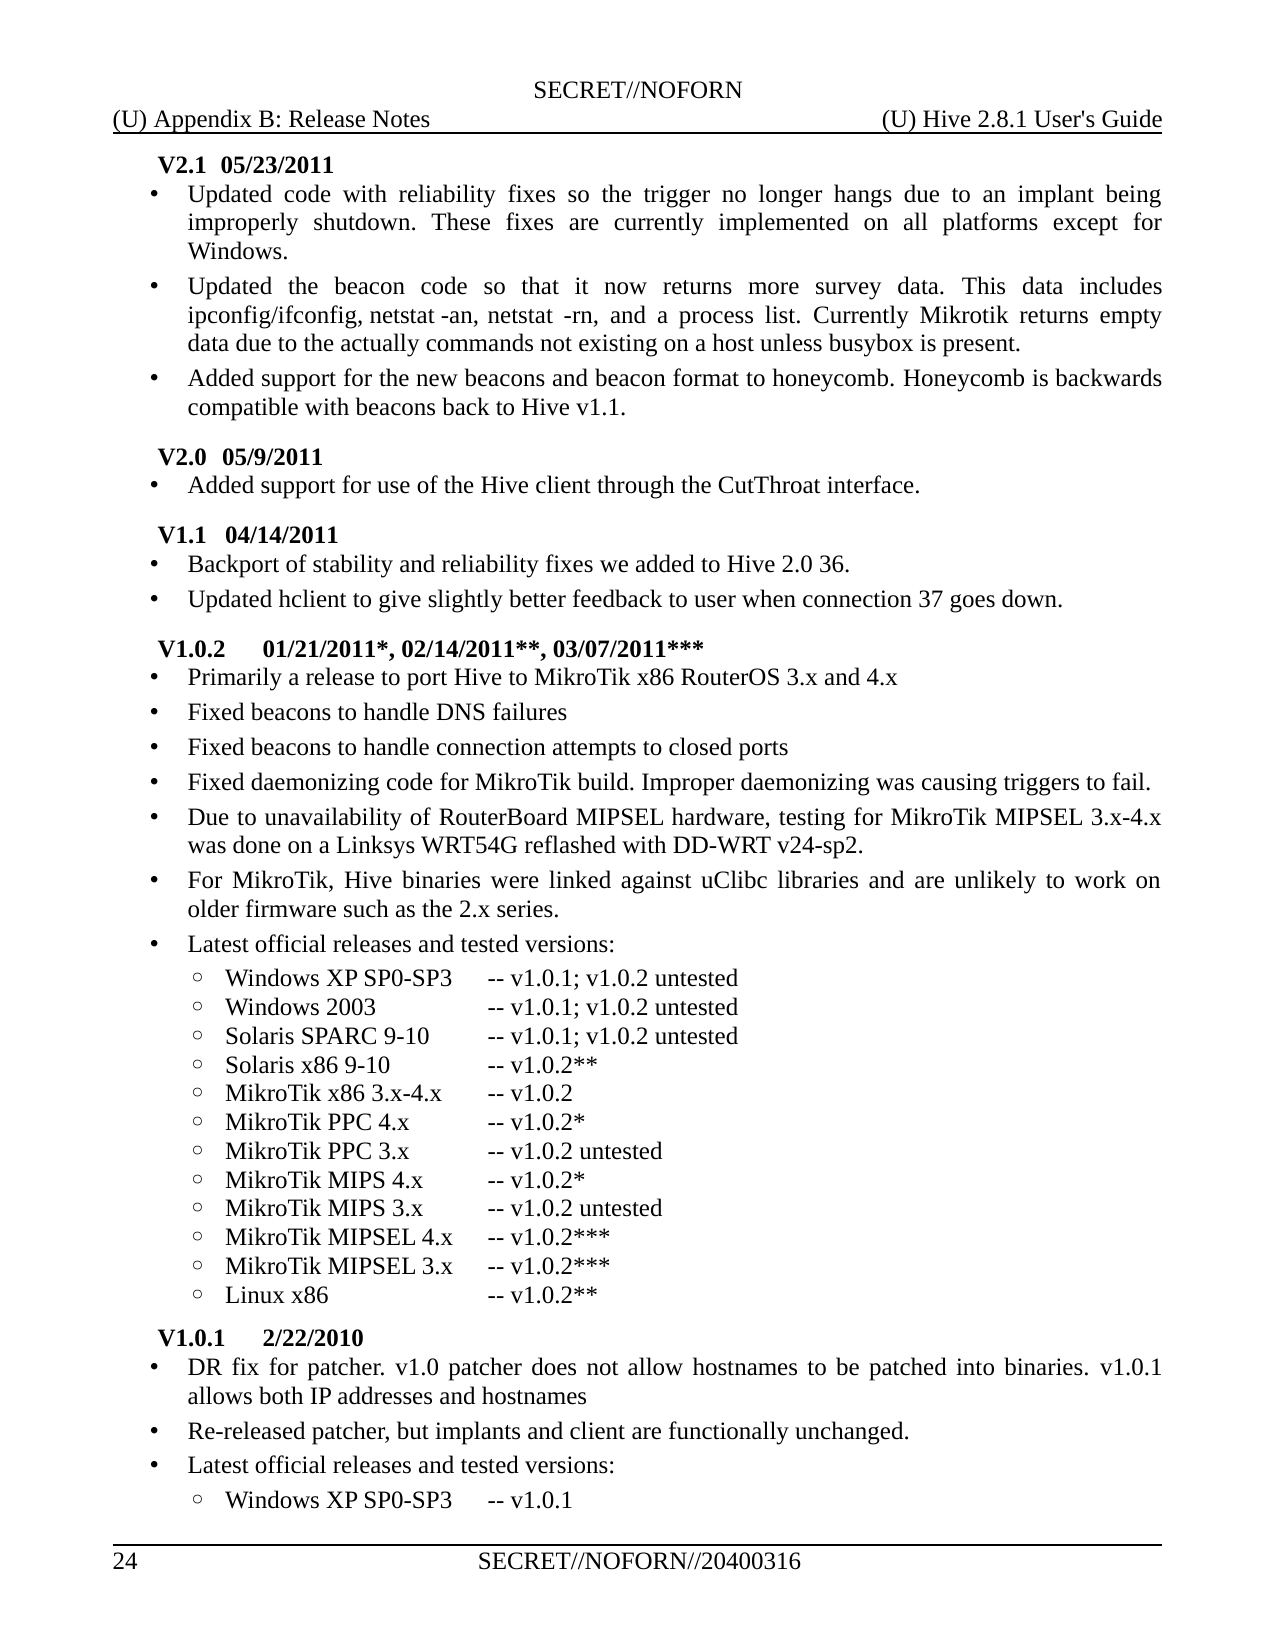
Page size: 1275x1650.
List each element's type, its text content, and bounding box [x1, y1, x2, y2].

list For MikroTik, Hive binaries were linked against uClibc libraries and are unlikely to work on older firmware such as the 2.x series. [150, 865, 1162, 923]
subtitle V2.1 05/23/2011 [157, 150, 1162, 179]
subtitle V1.0.1 2/22/2010 [157, 1323, 1162, 1352]
list MikroTik MIPS 3.x -- v1.0.2 untested [187, 1193, 1162, 1222]
list Added support for use of the Hive client through the CutThroat interface. [150, 471, 1162, 499]
list Added support for the new beacons and beacon format to honeycomb. Honeycomb is backwards compatible with beacons back to Hive v1.1. [150, 363, 1162, 421]
list MikroTik MIPSEL 4.x -- v1.0.2*** [187, 1222, 1162, 1251]
list Due to unavailability of RouterBoard MIPSEL hardware, testing for MikroTik MIPSEL 3.x-4.x was done on a Linksys WRT54G reflashed with DD-WRT v24-sp2. [150, 802, 1162, 859]
subtitle V1.0.2 01/21/2011*, 02/14/2011**, 03/07/2011*** [157, 634, 1162, 662]
list Solaris x86 9-10 -- v1.0.2** [187, 1050, 1162, 1078]
list Updated hclient to give slightly better feedback to user when connection 37 goes down. [150, 584, 1162, 613]
subtitle V1.1 04/14/2011 [157, 520, 1162, 549]
list Backport of stability and reliability fixes we added to Hive 2.0 36. [150, 549, 1162, 578]
list MikroTik MIPSEL 3.x -- v1.0.2*** [187, 1251, 1162, 1280]
list Windows XP SP0-SP3 -- v1.0.1 [187, 1485, 1162, 1514]
list MikroTik PPC 3.x -- v1.0.2 untested [187, 1136, 1162, 1165]
list Primarily a release to port Hive to MikroTik x86 RouterOS 3.x and 4.x [150, 662, 1162, 691]
list Re-released patcher, but implants and client are functionally unchanged. [150, 1416, 1162, 1444]
list DR fix for patcher. v1.0 patcher does not allow hostnames to be patched into binaries. v1.0.1 allows both IP addresses and hostnames [150, 1352, 1162, 1410]
list Linux x86 -- v1.0.2** [187, 1280, 1162, 1308]
list Updated the beacon code so that it now returns more survey data. This data includes ipconfig/ifconfig, netstat -an, netstat -rn, and a process list. Currently Mikrotik returns empty data due to the actually commands not existing on a host unless busybox is present. [150, 271, 1162, 357]
list Fixed daemonizing code for MikroTik build. Improper daemonizing was causing triggers to fail. [150, 767, 1162, 796]
list Solaris SPARC 9-10 -- v1.0.1; v1.0.2 untested [187, 1021, 1162, 1050]
list Latest official releases and tested versions: [150, 1451, 1162, 1479]
list Updated code with reliability fixes so the trigger no longer hangs due to an implant being improperly shutdown. These fixes are currently implemented on all platforms except for Windows. [150, 179, 1162, 265]
list MikroTik x86 3.x-4.x -- v1.0.2 [187, 1078, 1162, 1107]
list Windows XP SP0-SP3 -- v1.0.1; v1.0.2 untested [187, 963, 1162, 992]
list Fixed beacons to handle DNS failures [150, 697, 1162, 726]
list MikroTik PPC 4.x -- v1.0.2* [187, 1107, 1162, 1136]
list Windows 2003 -- v1.0.1; v1.0.2 untested [187, 992, 1162, 1021]
subtitle V2.0 05/9/2011 [157, 442, 1162, 471]
list Fixed beacons to handle connection attempts to closed ports [150, 732, 1162, 761]
list Latest official releases and tested versions: [150, 929, 1162, 957]
list MikroTik MIPS 4.x -- v1.0.2* [187, 1165, 1162, 1193]
